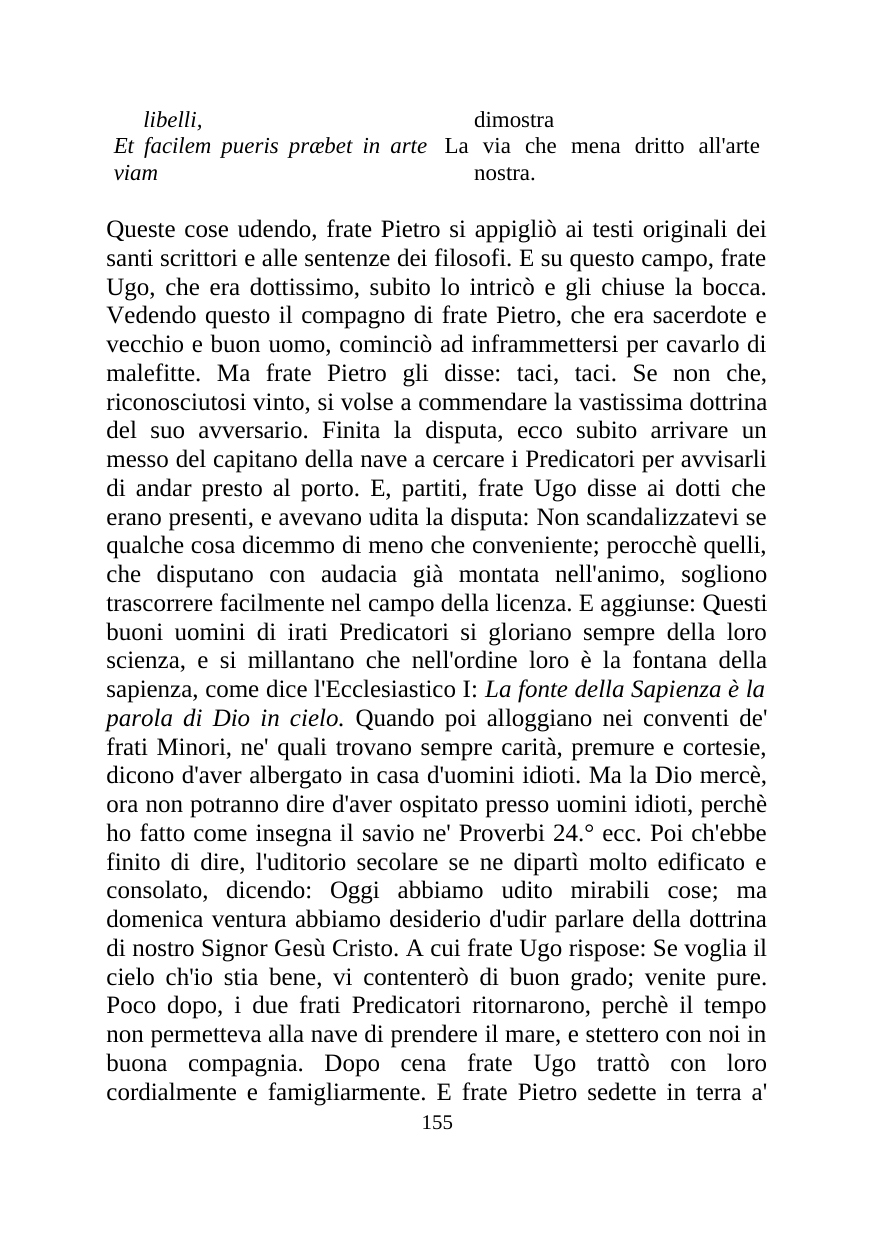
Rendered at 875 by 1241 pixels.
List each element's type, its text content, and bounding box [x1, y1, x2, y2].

text Queste cose udendo, frate Pietro si appigliò ai testi originali dei santi scrittori e alle sentenze dei filosofi. E su questo campo, frate Ugo, che era dottissimo, subito lo intricò e gli chiuse la bocca. Vedendo questo il compagno di frate Pietro, che era sacerdote e vecchio e buon uomo, cominciò ad inframmettersi per cavarlo di malefitte. Ma frate Pietro gli disse: taci, taci. Se non che, riconosciutosi vinto, si volse a commendare la vastissima dottrina del suo avversario. Finita la disputa, ecco subito arrivare un messo del capitano della nave a cercare i Predicatori per avvisarli di andar presto al porto. E, partiti, frate Ugo disse ai dotti che erano presenti, e avevano udita la disputa: Non scandalizzatevi se qualche cosa dicemmo di meno che conveniente; perocchè quelli, che disputano con audacia già montata nell'animo, sogliono trascorrere facilmente nel campo della licenza. E aggiunse: Questi buoni uomini di irati Predicatori si gloriano sempre della loro scienza, e si millantano che nell'ordine loro è la fontana della sapienza, come dice l'Ecclesiastico I: La fonte della Sapienza è la parola di Dio in cielo. Quando poi alloggiano nei conventi de' frati Minori, ne' quali trovano sempre carità, premure e cortesie, dicono d'aver albergato in casa d'uomini idioti. Ma la Dio mercè, ora non potranno dire d'aver ospitato presso uomini idioti, perchè ho fatto come insegna il savio ne' Proverbi 24.° ecc. Poi ch'ebbe finito di dire, l'uditorio secolare se ne dipartì molto edificato e consolato, dicendo: Oggi abbiamo udito mirabili cose; ma domenica ventura abbiamo desiderio d'udir parlare della dottrina di nostro Signor Gesù Cristo. A cui frate Ugo rispose: Se voglia il cielo ch'io stia bene, vi contenterò di buon grado; venite pure. Poco dopo, i due frati Predicatori ritornarono, perchè il tempo non permetteva alla nave di prendere il mare, e stettero con noi in buona compagnia. Dopo cena frate Ugo trattò con loro cordialmente e famigliarmente. E frate Pietro sedette in terra a' [106, 214, 768, 1105]
table_header dimostra La via che mena dritto all'arte nostra. [437, 106, 768, 185]
table_header libelli, Et facilem pueris præbet in arte viam [106, 106, 437, 185]
